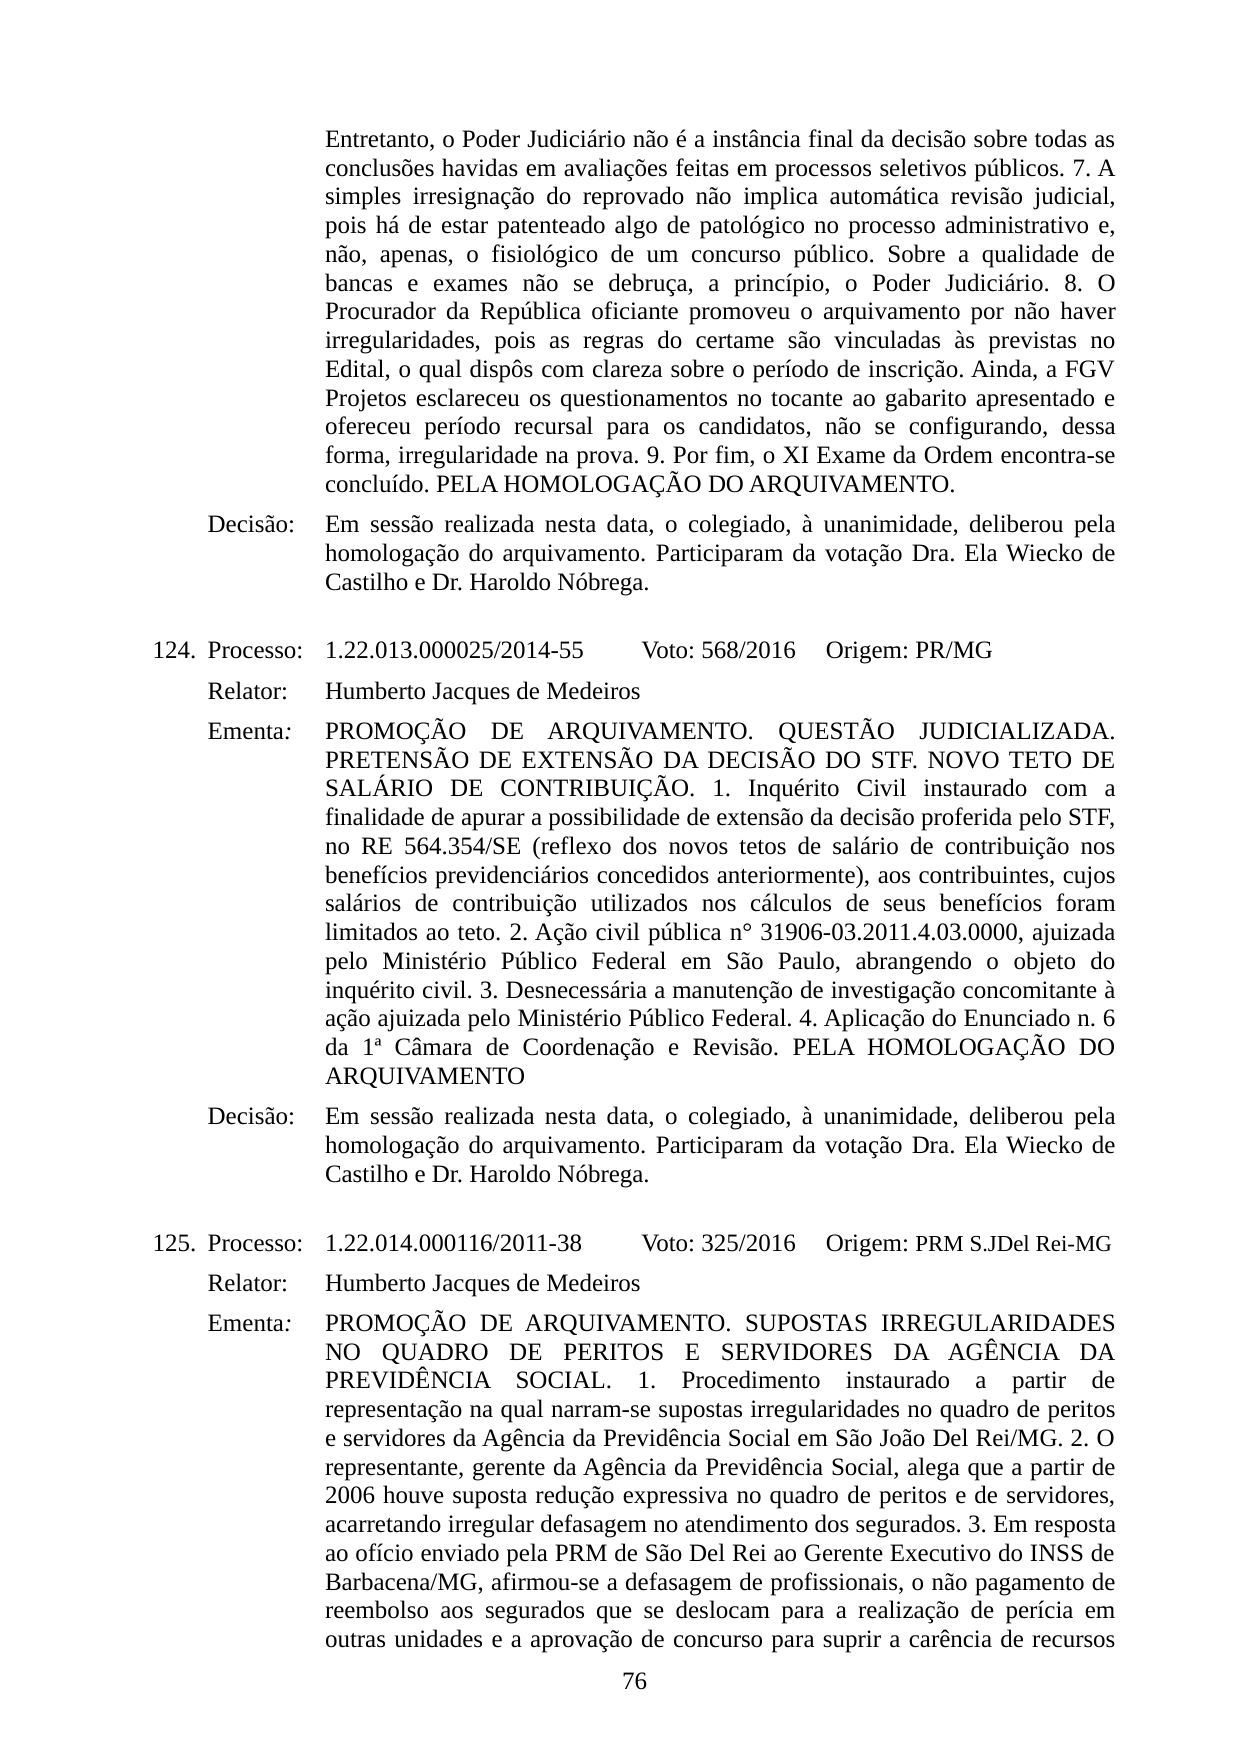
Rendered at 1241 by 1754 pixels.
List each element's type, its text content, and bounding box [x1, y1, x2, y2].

table_cell [146, 118, 202, 503]
table_cell [146, 1095, 202, 1193]
table_cell Humberto Jacques de Medeiros [319, 670, 1122, 710]
table_header 1.22.013.000025/2014-55 [319, 630, 635, 670]
table_cell [146, 670, 202, 710]
table_cell Entretanto, o Poder Judiciário não é a instância final da decisão sobre todas as conclusões havidas em avaliações feitas em processos seletivos públicos. 7. A simples irresignação do reprovado não implica automática revisão judicial, pois há de estar patenteado algo de patológico no processo administrativo e, não, apenas, o fisiológico de um concurso público. Sobre a qualidade de bancas e exames não se debruça, a princípio, o Poder Judiciário. 8. O Procurador da República oficiante promoveu o arquivamento por não haver irregularidades, pois as regras do certame são vinculadas às previstas no Edital, o qual dispôs com clareza sobre o período de inscrição. Ainda, a FGV Projetos esclareceu os questionamentos no tocante ao gabarito apresentado e ofereceu período recursal para os candidatos, não se configurando, dessa forma, irregularidade na prova. 9. Por fim, o XI Exame da Ordem encontra-se concluído. PELA HOMOLOGAÇÃO DO ARQUIVAMENTO. [319, 118, 1122, 503]
table_header Origem: PR/MG [820, 630, 1122, 670]
table_cell [202, 118, 319, 503]
table_cell Em sessão realizada nesta data, o colegiado, à unanimidade, deliberou pela homologação do arquivamento. Participaram da votação Dra. Ela Wiecko de Castilho e Dr. Haroldo Nóbrega. [319, 1095, 1122, 1193]
table_cell PROMOÇÃO DE ARQUIVAMENTO. QUESTÃO JUDICIALIZADA. PRETENSÃO DE EXTENSÃO DA DECISÃO DO STF. NOVO TETO DE SALÁRIO DE CONTRIBUIÇÃO. 1. Inquérito Civil instaurado com a finalidade de apurar a possibilidade de extensão da decisão proferida pelo STF, no RE 564.354/SE (reflexo dos novos tetos de salário de contribuição nos benefícios previdenciários concedidos anteriormente), aos contribuintes, cujos salários de contribuição utilizados nos cálculos de seus benefícios foram limitados ao teto. 2. Ação civil pública n° 31906-03.2011.4.03.0000, ajuizada pelo Ministério Público Federal em São Paulo, abrangendo o objeto do inquérito civil. 3. Desnecessária a manutenção de investigação concomitante à ação ajuizada pelo Ministério Público Federal. 4. Aplicação do Enunciado n. 6 da 1ª Câmara de Coordenação e Revisão. PELA HOMOLOGAÇÃO DO ARQUIVAMENTO [319, 710, 1122, 1095]
table_cell Decisão: [202, 1095, 319, 1193]
table_cell Relator: [202, 670, 319, 710]
table_header 1.22.014.000116/2011-38 [319, 1222, 635, 1262]
table_cell Ementa: [202, 1302, 319, 1659]
table_cell Decisão: [202, 503, 319, 601]
table_cell PROMOÇÃO DE ARQUIVAMENTO. SUPOSTAS IRREGULARIDADES NO QUADRO DE PERITOS E SERVIDORES DA AGÊNCIA DA PREVIDÊNCIA SOCIAL. 1. Procedimento instaurado a partir de representação na qual narram-se supostas irregularidades no quadro de peritos e servidores da Agência da Previdência Social em São João Del Rei/MG. 2. O representante, gerente da Agência da Previdência Social, alega que a partir de 2006 houve suposta redução expressiva no quadro de peritos e de servidores, acarretando irregular defasagem no atendimento dos segurados. 3. Em resposta ao ofício enviado pela PRM de São Del Rei ao Gerente Executivo do INSS de Barbacena/MG, afirmou-se a defasagem de profissionais, o não pagamento de reembolso aos segurados que se deslocam para a realização de perícia em outras unidades e a aprovação de concurso para suprir a carência de recursos [319, 1302, 1122, 1659]
table_header 125. [146, 1222, 202, 1262]
table_header Voto: 325/2016 [635, 1222, 820, 1262]
table_header 124. [146, 630, 202, 670]
table_header Voto: 568/2016 [635, 630, 820, 670]
table_cell [146, 1302, 202, 1659]
table_cell [146, 710, 202, 1095]
table_header Origem: PRM S.JDel Rei-MG [820, 1222, 1122, 1262]
table_cell Humberto Jacques de Medeiros [319, 1262, 1122, 1302]
table_cell [146, 1262, 202, 1302]
table_cell Relator: [202, 1262, 319, 1302]
table_cell [146, 503, 202, 601]
table_cell Em sessão realizada nesta data, o colegiado, à unanimidade, deliberou pela homologação do arquivamento. Participaram da votação Dra. Ela Wiecko de Castilho e Dr. Haroldo Nóbrega. [319, 503, 1122, 601]
table_header Processo: [202, 1222, 319, 1262]
table_header Processo: [202, 630, 319, 670]
table_cell Ementa: [202, 710, 319, 1095]
